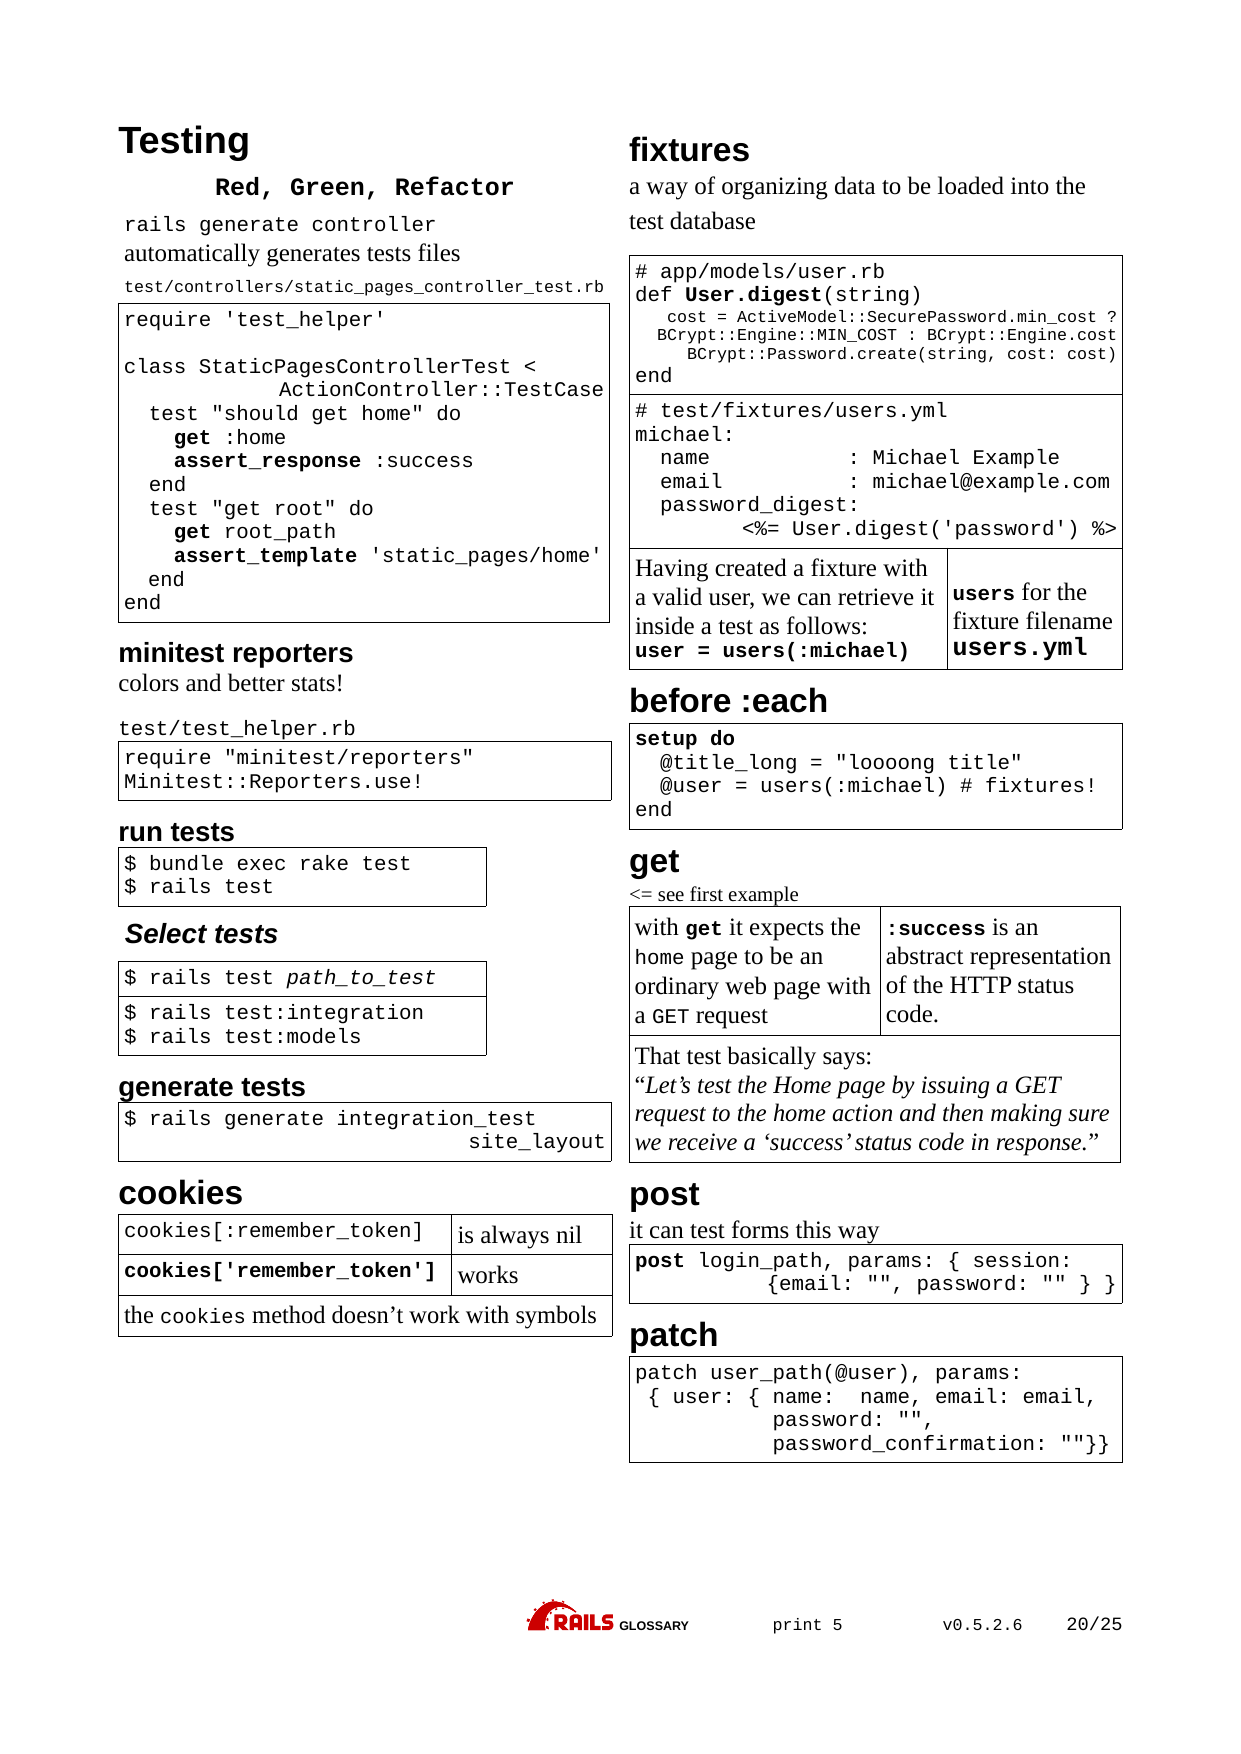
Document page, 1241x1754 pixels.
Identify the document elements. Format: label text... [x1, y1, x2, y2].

table_cell $ rails test:integration $ rails test:models [119, 997, 486, 1055]
text Red, Green, Refactor [118, 174, 611, 203]
text a way of organizing data to be loaded into the test database [629, 171, 1122, 235]
subtitle cookies [118, 1172, 611, 1211]
text <= see first example [629, 882, 1122, 906]
table_cell $ rails test path_to_test [119, 962, 486, 996]
table_cell # test/fixtures/users.yml michael: name : Michael Example email : michael@example.com password_digest: <%= User.digest('password') %> [630, 395, 1122, 547]
table_cell test/controllers/static_pages_controller_test.rb [118, 273, 611, 303]
table_header :success is an abstract representation of the HTTP status code. [881, 907, 1120, 1035]
table_header post login_path, params: { session: {email: "", password: "" } } [630, 1245, 1122, 1303]
table_cell Having created a fixture with a valid user, we can retrieve it inside a test as follows: user = users(:michael) [630, 549, 947, 669]
text it can test forms this way [629, 1215, 1122, 1244]
table_header $ rails generate integration_test site_layout [119, 1103, 611, 1161]
table_header with get it expects the home page to be an ordinary web page with a GET request [630, 907, 880, 1035]
table_header is always nil [452, 1215, 612, 1254]
table_header cookies[:remember_token] [119, 1215, 451, 1254]
table_header setup do @title_long = "loooong title" @user = users(:michael) # fixtures! end [630, 724, 1122, 828]
table_header [481, 203, 611, 272]
table_cell cookies['remember_token'] [119, 1255, 451, 1295]
subtitle patch [629, 1314, 1122, 1353]
table_header # app/models/user.rb def User.digest(string) cost = ActiveModel::SecurePassword.min_cost ? BCrypt::Engine::MIN_COST : BCrypt::Engine.cost BCrypt::Password.create(string, cost: cost) end [630, 256, 1122, 394]
table_cell Select tests [118, 907, 486, 961]
subtitle before :each [629, 681, 1122, 719]
subtitle fixtures [629, 130, 1122, 168]
subtitle minitest reporters [118, 637, 611, 668]
text test/test_helper.rb [118, 717, 611, 741]
table_cell the cookies method doesn’t work with symbols [119, 1296, 612, 1336]
subtitle generate tests [118, 1070, 611, 1102]
table_cell users for the fixture filename users.yml [948, 549, 1122, 669]
table_header rails generate controller automatically generates tests files [118, 203, 481, 272]
table_cell works [452, 1255, 612, 1295]
subtitle Testing [118, 118, 611, 162]
subtitle post [629, 1173, 1122, 1212]
table_cell That test basically says: “Let’s test the Home page by issuing a GET request to the home action and then making sure we receive a ‘success’ status code in response.” [630, 1036, 1120, 1162]
table_header require "minitest/reporters" Minitest::Reporters.use! [119, 742, 611, 800]
table_header patch user_path(@user), params: { user: { name: name, email: email, password: "", password_confirmation: ""}} [630, 1357, 1122, 1462]
subtitle run tests [118, 815, 611, 847]
text colors and better stats! [118, 668, 611, 697]
subtitle get [629, 840, 1122, 879]
table_header $ bundle exec rake test $ rails test [119, 848, 486, 906]
table_header require 'test_helper' class StaticPagesControllerTest < ActionController::TestCase test "should get home" do get :home assert_response :success end test "get root" do get root_path assert_template 'static_pages/home' end end [119, 304, 609, 622]
